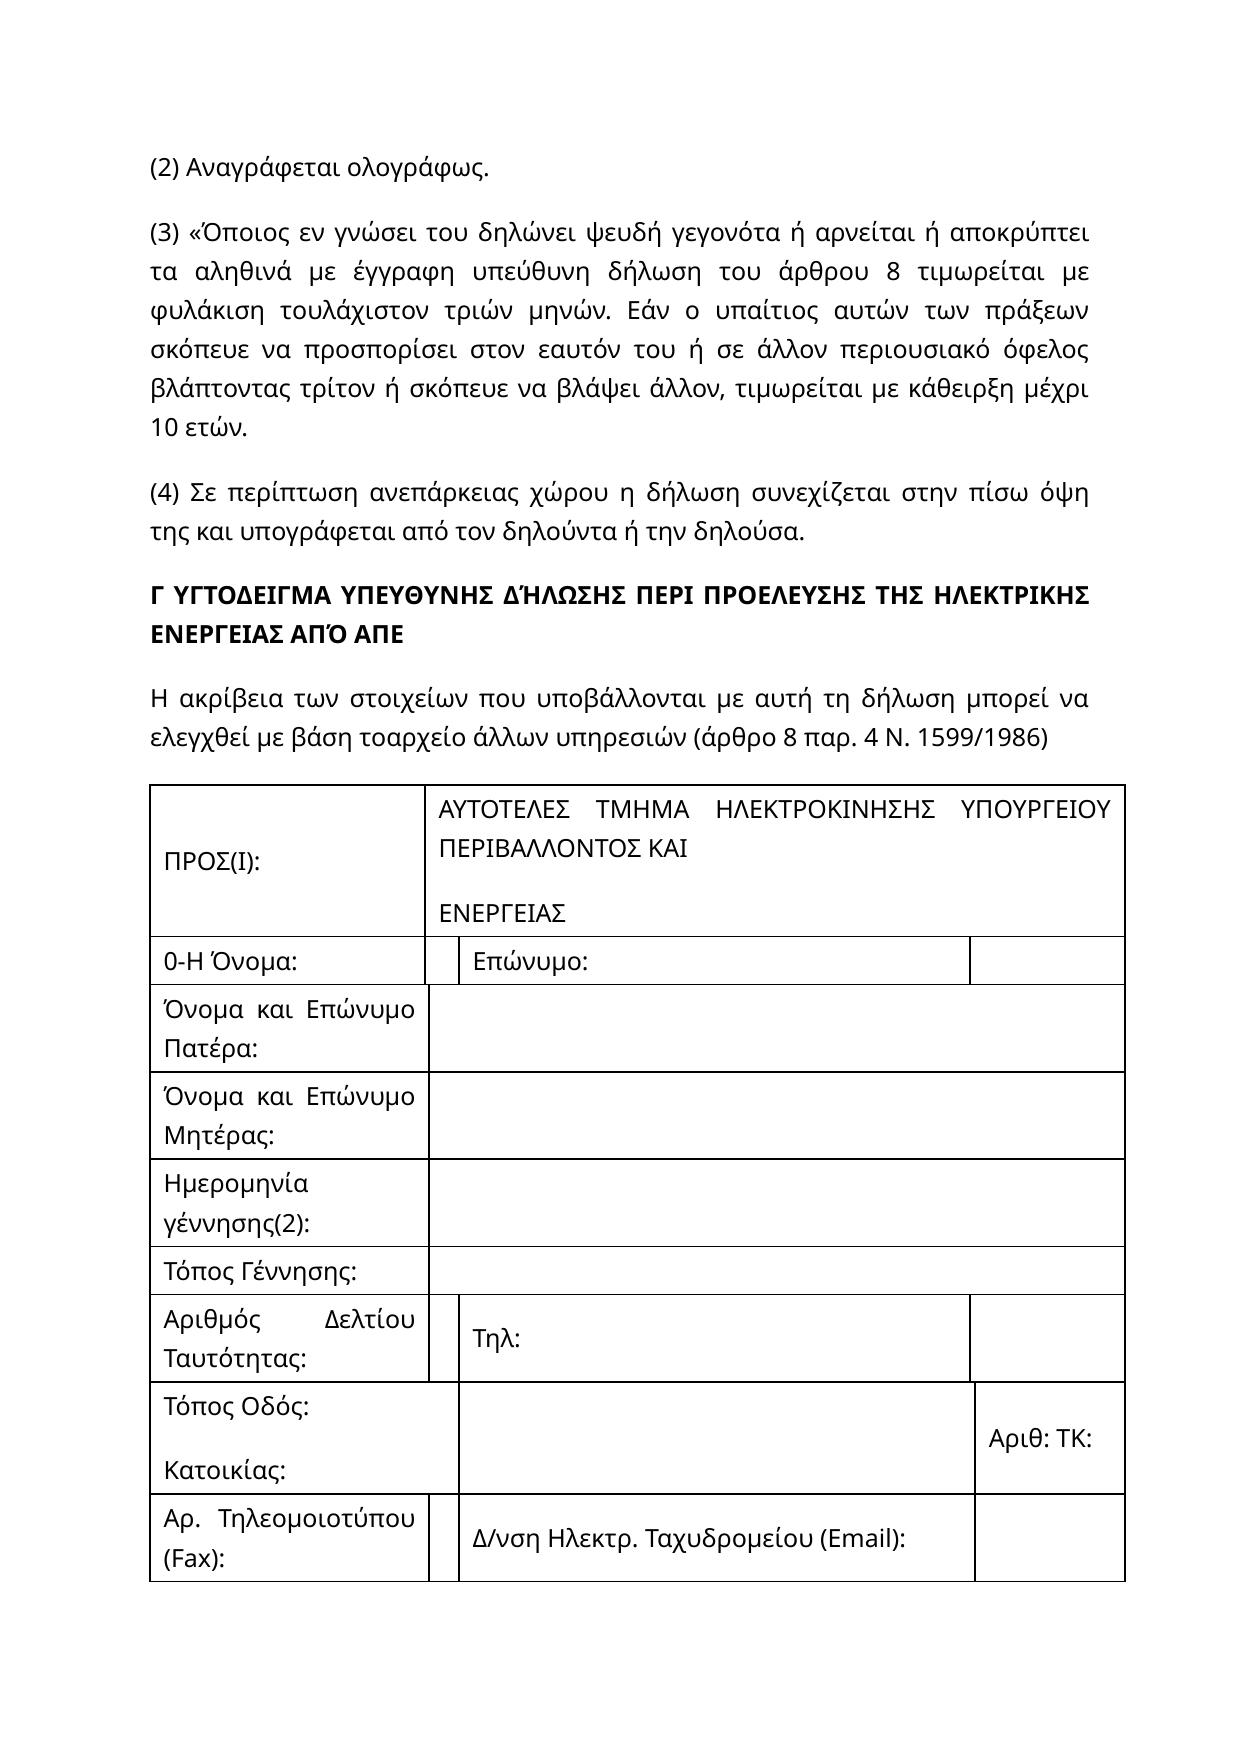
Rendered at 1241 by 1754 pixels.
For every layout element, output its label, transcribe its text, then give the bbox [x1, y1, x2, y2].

table_cell [430, 1247, 1124, 1294]
table_cell [430, 1495, 458, 1581]
table_cell Αριθ: ΤΚ: [976, 1383, 1124, 1493]
table_cell [430, 985, 1124, 1071]
table_cell Τόπος Γέννησης: [151, 1247, 428, 1294]
table_header ΑΥΤΟΤΕΛΕΣ ΤΜΗΜΑ ΗΛΕΚΤΡΟΚΙΝΗΣΗΣ ΥΠΟΥΡΓΕΙΟΥ ΠΕΡΙΒΑΛΛΟΝΤΟΣ ΚΑΙ ΕΝΕΡΓΕΙΑΣ [426, 786, 1124, 936]
table_cell Όνομα και Επώνυμο Πατέρα: [151, 985, 428, 1071]
table_cell [430, 1295, 458, 1381]
table_cell Αρ. Τηλεομοιοτύπου (Fax): [151, 1495, 428, 1581]
text (3) «Όποιος εν γνώσει του δηλώνει ψευδή γεγονότα ή αρνείται ή αποκρύπτει τα αληθινά με έγγραφη υπεύθυνη δήλωση του άρθρου 8 τιμωρείται με φυλάκιση τουλάχιστον τριών μηνών. Εάν ο υπαίτιος αυτών των πράξεων σκόπευε να προσπορίσει στον εαυτόν του ή σε άλλον περιουσιακό όφελος βλάπτοντας τρίτον ή σκόπευε να βλάψει άλλον, τιμωρείται με κάθειρξη μέχρι 10 ετών. [150, 214, 1090, 444]
table_cell Τόπος Οδός: Κατοικίας: [151, 1383, 458, 1493]
table_cell Όνομα και Επώνυμο Μητέρας: [151, 1073, 428, 1158]
table_cell [460, 1383, 974, 1493]
text Γ ΥΓΤΟΔΕΙΓΜΑ ΥΠΕΥΘΥΝΗΣ ΔΉΛΩΣΗΣ ΠΕΡΙ ΠΡΟΕΛΕΥΣΗΣ ΤΗΣ ΗΛΕΚΤΡΙΚΗΣ ΕΝΕΡΓΕΙΑΣ ΑΠΌ ΑΠΕ [150, 577, 1090, 651]
text Η ακρίβεια των στοιχείων που υποβάλλονται με αυτή τη δήλωση μπορεί να ελεγχθεί με βάση τοαρχείο άλλων υπηρεσιών (άρθρο 8 παρ. 4 Ν. 1599/1986) [150, 681, 1090, 754]
table_cell 0-Η Όνομα: [151, 937, 424, 984]
table_cell [426, 937, 458, 984]
text (2) Αναγράφεται ολογράφως. [150, 150, 1090, 184]
table_cell Δ/νση Ηλεκτρ. Ταχυδρομείου (Email): [460, 1495, 974, 1581]
text (4) Σε περίπτωση ανεπάρκειας χώρου η δήλωση συνεχίζεται στην πίσω όψη της και υπογράφεται από τον δηλούντα ή την δηλούσα. [150, 474, 1090, 547]
table_cell Επώνυμο: [460, 937, 969, 984]
table_header ΠΡΟΣ(Ι): [151, 786, 424, 936]
table_cell [971, 937, 1124, 984]
table_cell [430, 1073, 1124, 1158]
table_cell Αριθμός Δελτίου Ταυτότητας: [151, 1295, 428, 1381]
table_cell [971, 1295, 1124, 1381]
table_cell Ημερομηνία γέννησης(2): [151, 1160, 428, 1246]
table_cell [430, 1160, 1124, 1246]
table_cell Τηλ: [460, 1295, 969, 1381]
table_cell [976, 1495, 1124, 1581]
